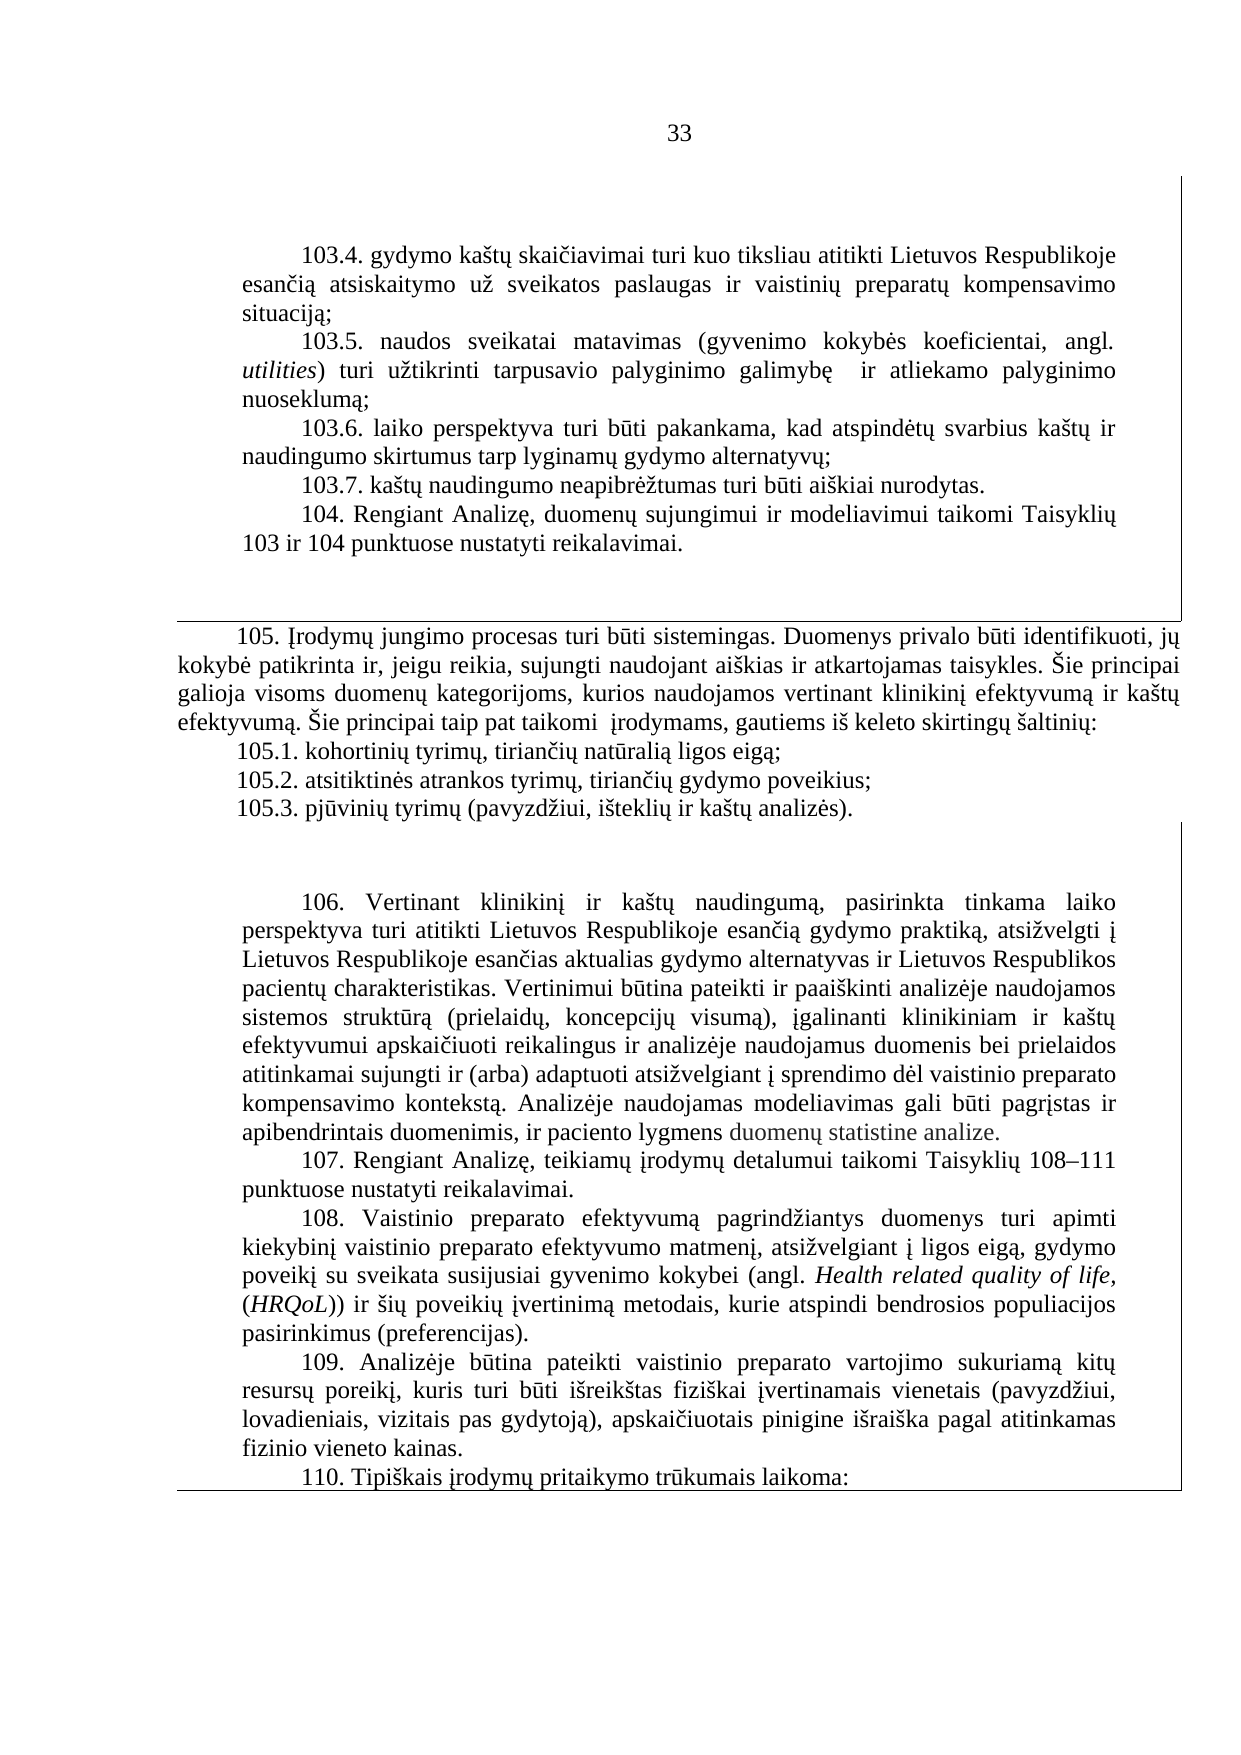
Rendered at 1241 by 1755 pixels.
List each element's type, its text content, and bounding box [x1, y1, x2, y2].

text 105.2. atsitiktinės atrankos tyrimų, tiriančių gydymo poveikius; [177, 765, 1181, 793]
text 103.5. naudos sveikatai matavimas (gyvenimo kokybės koeficientai, angl. utilities) turi užtikrinti tarpusavio palyginimo galimybę ir atliekamo palyginimo nuoseklumą; [177, 326, 1181, 413]
text 105. Įrodymų jungimo procesas turi būti sistemingas. Duomenys privalo būti identifikuoti, jų kokybė patikrinta ir, jeigu reikia, sujungti naudojant aiškias ir atkartojamas taisykles. Šie principai galioja visoms duomenų kategorijoms, kurios naudojamos vertinant klinikinį efektyvumą ir kaštų efektyvumą. Šie principai taip pat taikomi įrodymams, gautiems iš keleto skirtingų šaltinių: [177, 621, 1181, 736]
text 103.7. kaštų naudingumo neapibrėžtumas turi būti aiškiai nurodytas. [177, 470, 1181, 499]
text 103.4. gydymo kaštų skaičiavimai turi kuo tiksliau atitikti Lietuvos Respublikoje esančią atsiskaitymo už sveikatos paslaugas ir vaistinių preparatų kompensavimo situaciją; [177, 176, 1181, 326]
text 103.6. laiko perspektyva turi būti pakankama, kad atspindėtų svarbius kaštų ir naudingumo skirtumus tarp lyginamų gydymo alternatyvų; [177, 413, 1181, 470]
text 110. Tipiškais įrodymų pritaikymo trūkumais laikoma: [177, 1462, 1181, 1490]
text 107. Rengiant Analizę, teikiamų įrodymų detalumui taikomi Taisyklių 108–111 punktuose nustatyti reikalavimai. [177, 1146, 1181, 1203]
text 108. Vaistinio preparato efektyvumą pagrindžiantys duomenys turi apimti kiekybinį vaistinio preparato efektyvumo matmenį, atsižvelgiant į ligos eigą, gydymo poveikį su sveikata susijusiai gyvenimo kokybei (angl. Health related quality of life, (HRQoL)) ir šių poveikių įvertinimą metodais, kurie atspindi bendrosios populiacijos pasirinkimus (preferencijas). [177, 1203, 1181, 1347]
text 109. Analizėje būtina pateikti vaistinio preparato vartojimo sukuriamą kitų resursų poreikį, kuris turi būti išreikštas fiziškai įvertinamais vienetais (pavyzdžiui, lovadieniais, vizitais pas gydytoją), apskaičiuotais pinigine išraiška pagal atitinkamas fizinio vieneto kainas. [177, 1347, 1181, 1462]
text 105.1. kohortinių tyrimų, tiriančių natūralią ligos eigą; [177, 736, 1181, 765]
text 105.3. pjūvinių tyrimų (pavyzdžiui, išteklių ir kaštų analizės). [177, 793, 1181, 822]
text 104. Rengiant Analizę, duomenų sujungimui ir modeliavimui taikomi Taisyklių 103 ir 104 punktuose nustatyti reikalavimai. [177, 499, 1181, 621]
text 106. Vertinant klinikinį ir kaštų naudingumą, pasirinkta tinkama laiko perspektyva turi atitikti Lietuvos Respublikoje esančią gydymo praktiką, atsižvelgti į Lietuvos Respublikoje esančias aktualias gydymo alternatyvas ir Lietuvos Respublikos pacientų charakteristikas. Vertinimui būtina pateikti ir paaiškinti analizėje naudojamos sistemos struktūrą (prielaidų, koncepcijų visumą), įgalinanti klinikiniam ir kaštų efektyvumui apskaičiuoti reikalingus ir analizėje naudojamus duomenis bei prielaidos atitinkamai sujungti ir (arba) adaptuoti atsižvelgiant į sprendimo dėl vaistinio preparato kompensavimo kontekstą. Analizėje naudojamas modeliavimas gali būti pagrįstas ir apibendrintais duomenimis, ir paciento lygmens duomenų statistine analize. [177, 822, 1181, 1146]
